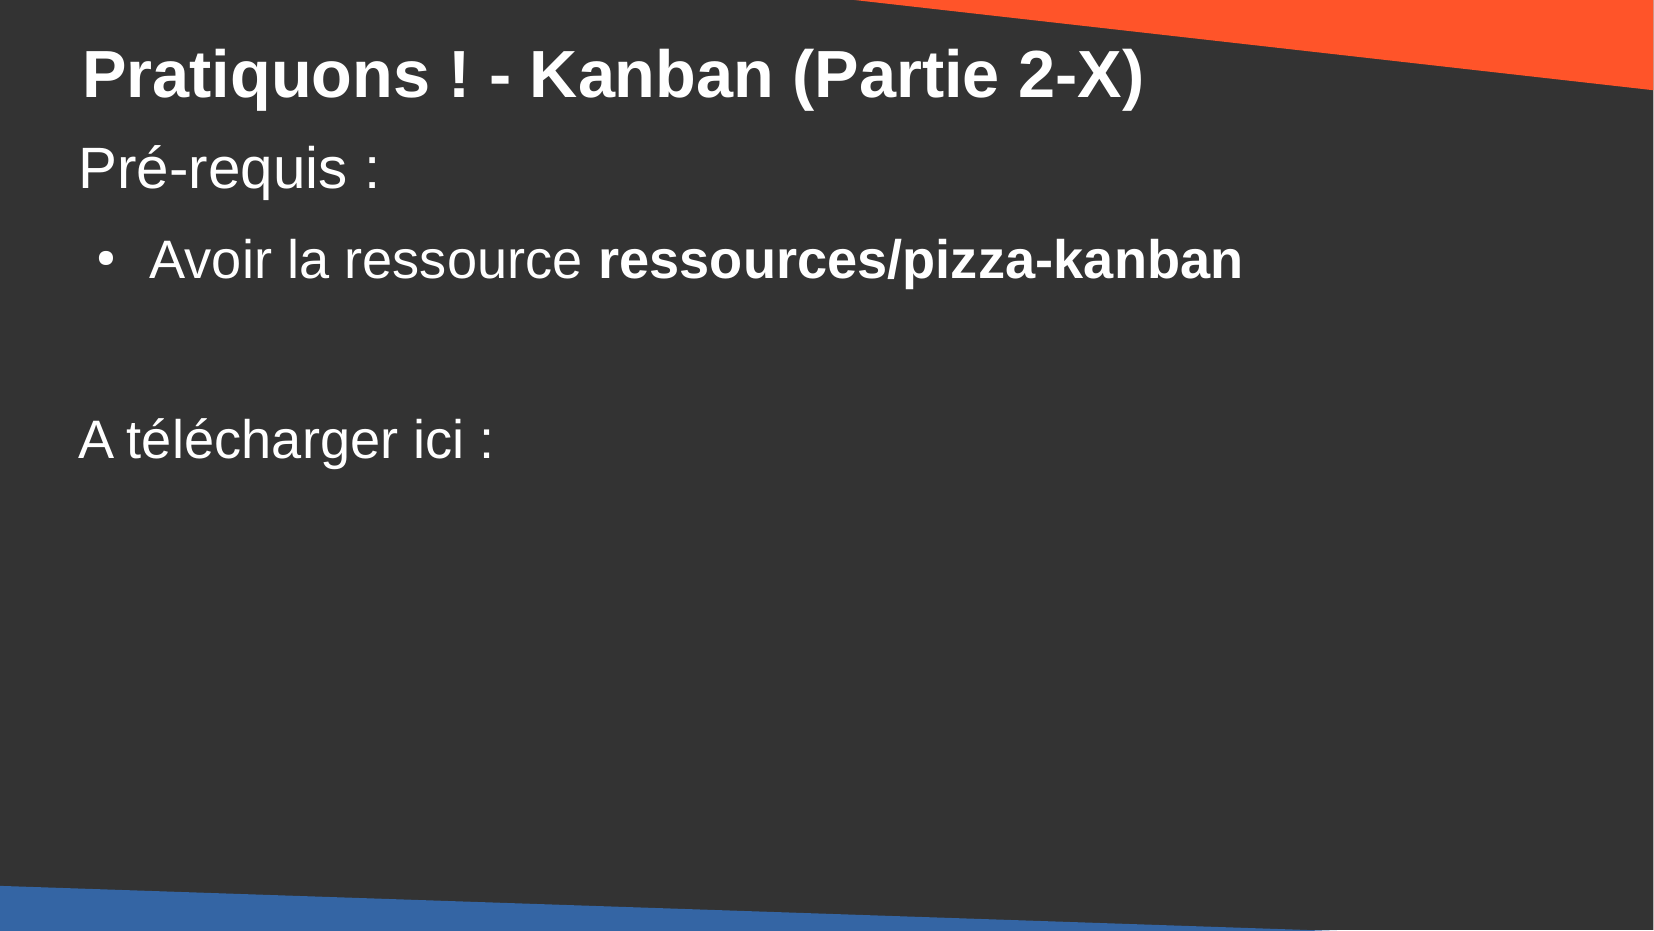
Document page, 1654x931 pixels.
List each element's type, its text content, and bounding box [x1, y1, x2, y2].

text_box [854, 0, 1654, 91]
title Pratiquons ! - Kanban (Partie 2-X) [82, 37, 1571, 114]
list Pré-requis : Avoir la ressource ressources/pizza-kanban A télécharger ici : [78, 135, 1618, 721]
text_box [0, 885, 1337, 931]
